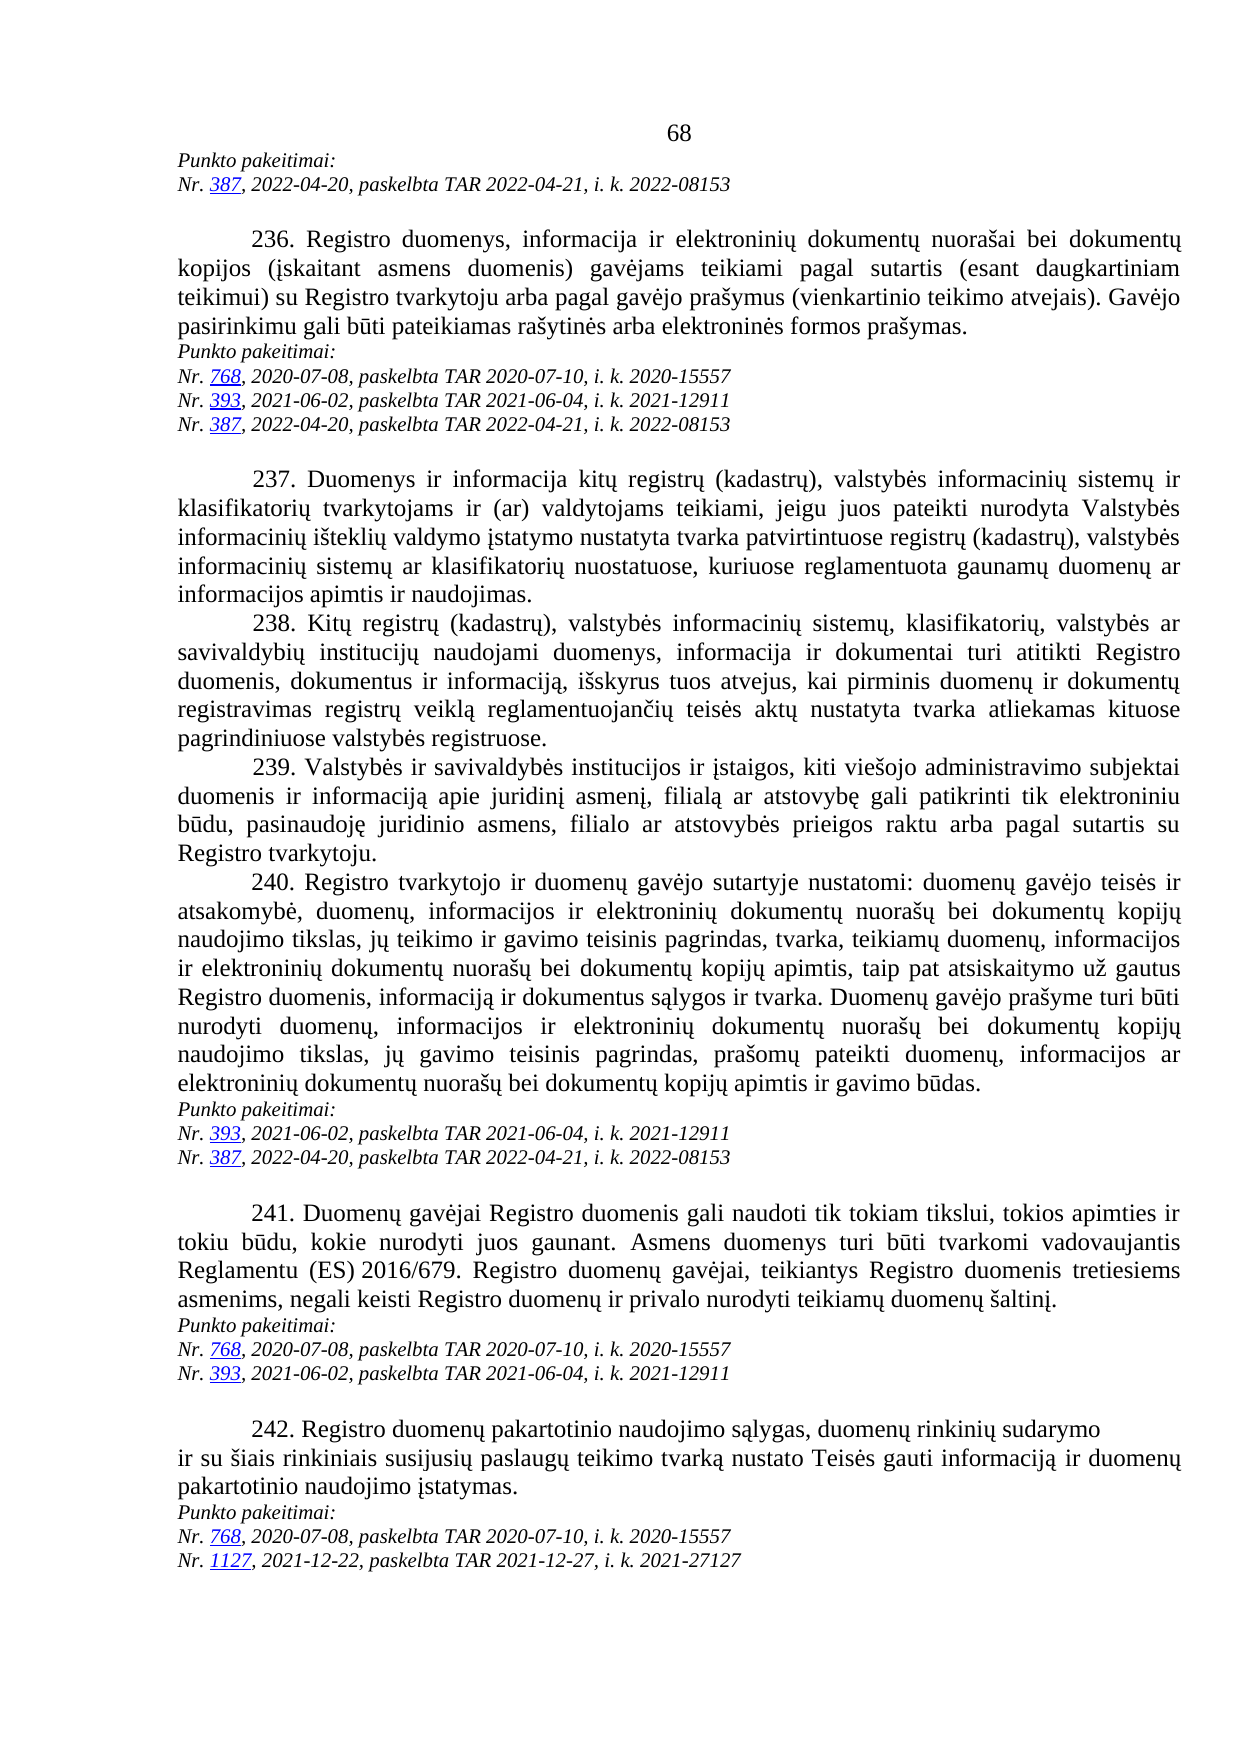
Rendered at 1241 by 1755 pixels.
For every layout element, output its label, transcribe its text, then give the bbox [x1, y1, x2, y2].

text Nr. 387, 2022-04-20, paskelbta TAR 2022-04-21, i. k. 2022-08153 [177, 1145, 1181, 1169]
text Nr. 393, 2021-06-02, paskelbta TAR 2021-06-04, i. k. 2021-12911 [177, 1361, 1181, 1385]
text Nr. 1127, 2021-12-22, paskelbta TAR 2021-12-27, i. k. 2021-27127 [177, 1548, 1181, 1572]
text Punkto pakeitimai: [177, 1097, 1181, 1121]
text Punkto pakeitimai: [177, 1313, 1181, 1337]
text 241. Duomenų gavėjai Registro duomenis gali naudoti tik tokiam tikslui, tokios apimties ir tokiu būdu, kokie nurodyti juos gaunant. Asmens duomenys turi būti tvarkomi vadovaujantis Reglamentu (ES) 2016/679. Registro duomenų gavėjai, teikiantys Registro duomenis tretiesiems asmenims, negali keisti Registro duomenų ir privalo nurodyti teikiamų duomenų šaltinį. [177, 1198, 1181, 1313]
text 242. Registro duomenų pakartotinio naudojimo sąlygas, duomenų rinkinių sudarymo [251, 1414, 1181, 1443]
text 237. Duomenys ir informacija kitų registrų (kadastrų), valstybės informacinių sistemų ir klasifikatorių tvarkytojams ir (ar) valdytojams teikiami, jeigu juos pateikti nurodyta Valstybės informacinių išteklių valdymo įstatymo nustatyta tvarka patvirtintuose registrų (kadastrų), valstybės informacinių sistemų ar klasifikatorių nuostatuose, kuriuose reglamentuota gaunamų duomenų ar informacijos apimtis ir naudojimas. [177, 464, 1181, 608]
text Nr. 387, 2022-04-20, paskelbta TAR 2022-04-21, i. k. 2022-08153 [177, 172, 1181, 196]
text Nr. 768, 2020-07-08, paskelbta TAR 2020-07-10, i. k. 2020-15557 [177, 1337, 1181, 1361]
text 236. Registro duomenys, informacija ir elektroninių dokumentų nuorašai bei dokumentų kopijos (įskaitant asmens duomenis) gavėjams teikiami pagal sutartis (esant daugkartiniam teikimui) su Registro tvarkytoju arba pagal gavėjo prašymus (vienkartinio teikimo atvejais). Gavėjo pasirinkimu gali būti pateikiamas rašytinės arba elektroninės formos prašymas. [177, 224, 1181, 339]
text Nr. 768, 2020-07-08, paskelbta TAR 2020-07-10, i. k. 2020-15557 [177, 1524, 1181, 1548]
text Punkto pakeitimai: [177, 148, 1181, 172]
text 239. Valstybės ir savivaldybės institucijos ir įstaigos, kiti viešojo administravimo subjektai duomenis ir informaciją apie juridinį asmenį, filialą ar atstovybę gali patikrinti tik elektroniniu būdu, pasinaudoję juridinio asmens, filialo ar atstovybės prieigos raktu arba pagal sutartis su Registro tvarkytoju. [177, 752, 1181, 867]
text Punkto pakeitimai: [177, 339, 1181, 363]
text 238. Kitų registrų (kadastrų), valstybės informacinių sistemų, klasifikatorių, valstybės ar savivaldybių institucijų naudojami duomenys, informacija ir dokumentai turi atitikti Registro duomenis, dokumentus ir informaciją, išskyrus tuos atvejus, kai pirminis duomenų ir dokumentų registravimas registrų veiklą reglamentuojančių teisės aktų nustatyta tvarka atliekamas kituose pagrindiniuose valstybės registruose. [177, 608, 1181, 752]
text Punkto pakeitimai: [177, 1500, 1181, 1524]
text Nr. 768, 2020-07-08, paskelbta TAR 2020-07-10, i. k. 2020-15557 [177, 363, 1181, 388]
text Nr. 387, 2022-04-20, paskelbta TAR 2022-04-21, i. k. 2022-08153 [177, 412, 1181, 436]
text Nr. 393, 2021-06-02, paskelbta TAR 2021-06-04, i. k. 2021-12911 [177, 388, 1181, 412]
text ir su šiais rinkiniais susijusių paslaugų teikimo tvarką nustato Teisės gauti informaciją ir duomenų pakartotinio naudojimo įstatymas. [177, 1443, 1181, 1500]
text Nr. 393, 2021-06-02, paskelbta TAR 2021-06-04, i. k. 2021-12911 [177, 1121, 1181, 1145]
text 240. Registro tvarkytojo ir duomenų gavėjo sutartyje nustatomi: duomenų gavėjo teisės ir atsakomybė, duomenų, informacijos ir elektroninių dokumentų nuorašų bei dokumentų kopijų naudojimo tikslas, jų teikimo ir gavimo teisinis pagrindas, tvarka, teikiamų duomenų, informacijos ir elektroninių dokumentų nuorašų bei dokumentų kopijų apimtis, taip pat atsiskaitymo už gautus Registro duomenis, informaciją ir dokumentus sąlygos ir tvarka. Duomenų gavėjo prašyme turi būti nurodyti duomenų, informacijos ir elektroninių dokumentų nuorašų bei dokumentų kopijų naudojimo tikslas, jų gavimo teisinis pagrindas, prašomų pateikti duomenų, informacijos ar elektroninių dokumentų nuorašų bei dokumentų kopijų apimtis ir gavimo būdas. [177, 867, 1181, 1097]
